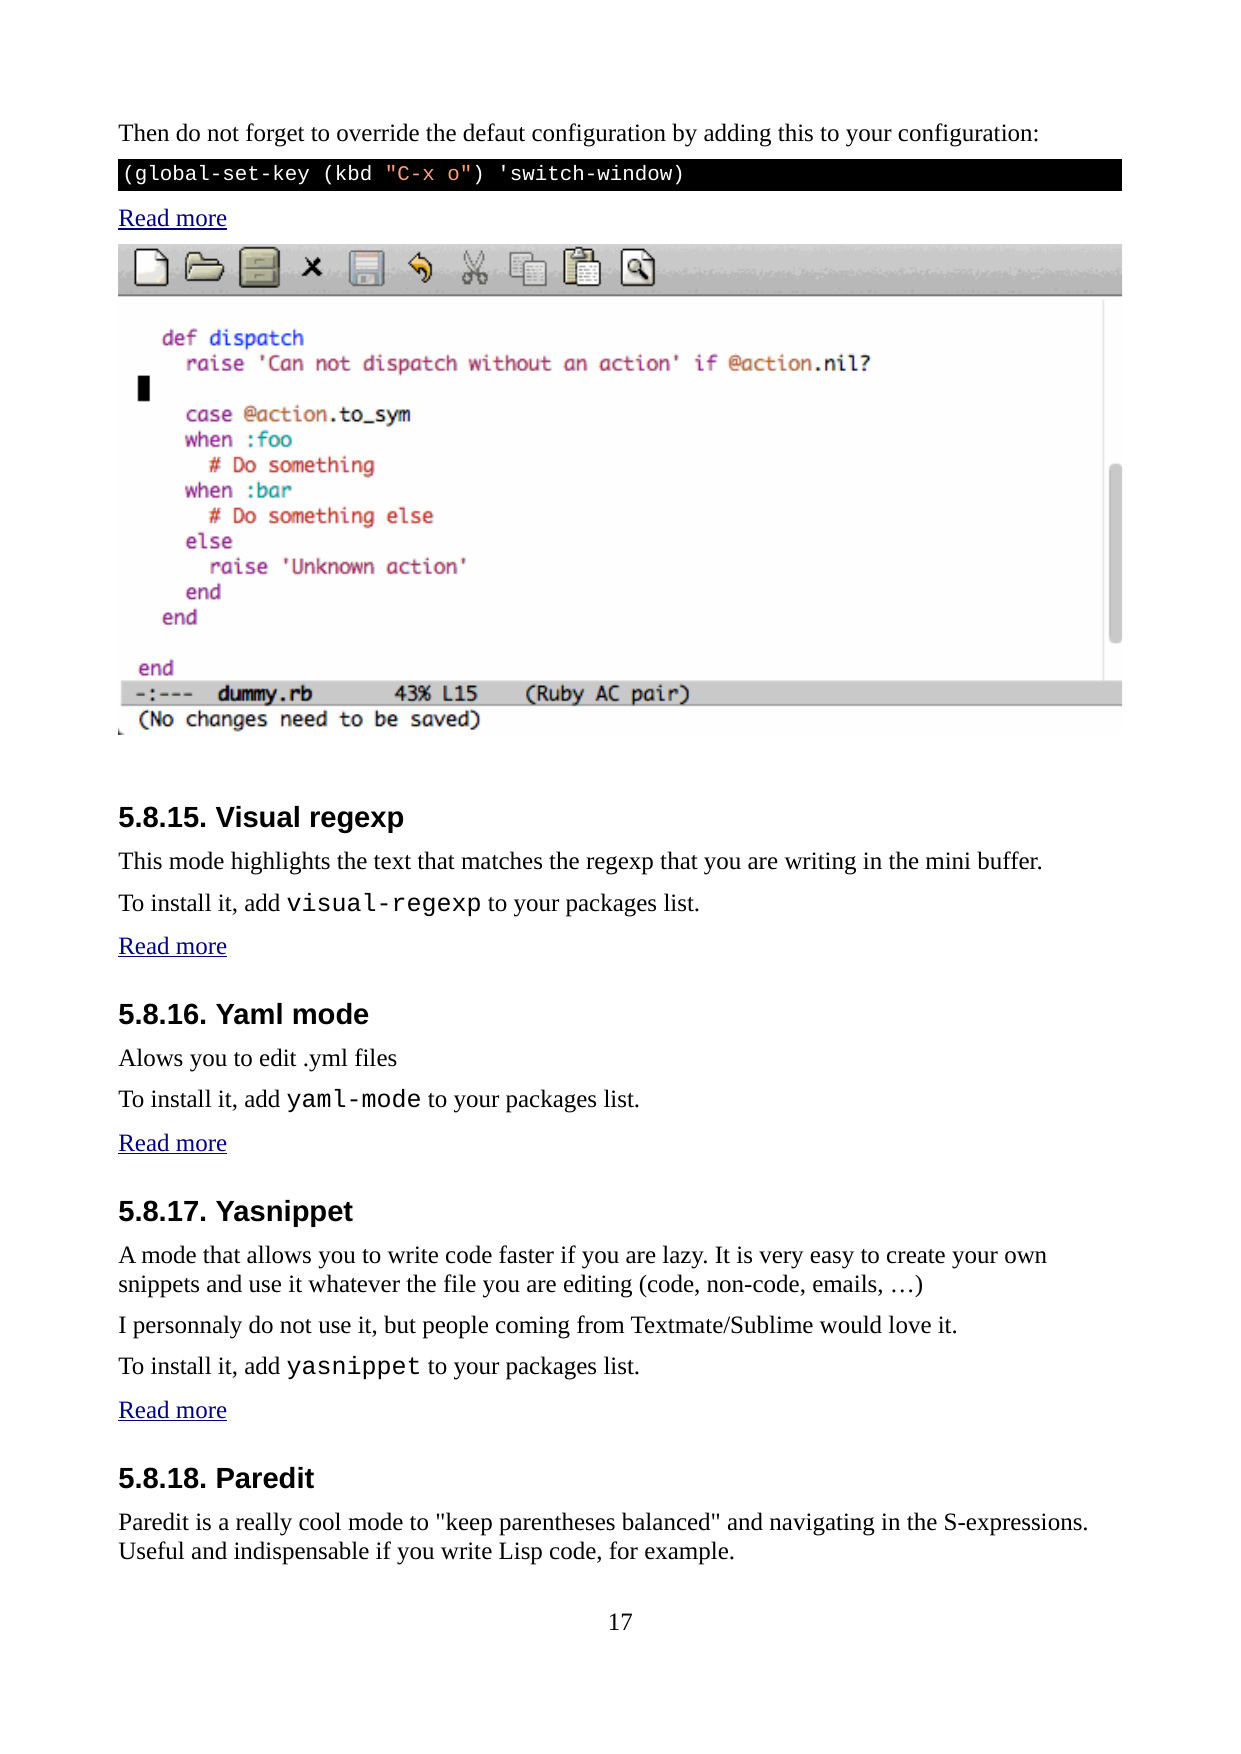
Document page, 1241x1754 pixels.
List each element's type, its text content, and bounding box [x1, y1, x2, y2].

text Read more [118, 1128, 1122, 1157]
text Then do not forget to override the defaut configuration by adding this to your configuration: [118, 118, 1122, 147]
text I personnaly do not use it, but people coming from Textmate/Sublime would love it. [118, 1310, 1122, 1339]
text To install it, add yaml-mode to your packages list. [118, 1084, 1122, 1115]
text This mode highlights the text that matches the regexp that you are writing in the mini buffer. [118, 846, 1122, 875]
text Paredit is a really cool mode to "keep parentheses balanced" and navigating in the S-expressions. Useful and indispensable if you write Lisp code, for example. [118, 1507, 1122, 1564]
subtitle Paredit [118, 1461, 1122, 1494]
text A mode that allows you to write code faster if you are lazy. It is very easy to create your own snippets and use it whatever the file you are editing (code, non-code, emails, …) [118, 1240, 1122, 1298]
text Alows you to edit .yml files [118, 1043, 1122, 1072]
subtitle Visual regexp [118, 800, 1122, 834]
subtitle Yaml mode [118, 997, 1122, 1031]
text To install it, add yasnippet to your packages list. [118, 1351, 1122, 1382]
subtitle Yasnippet [118, 1194, 1122, 1228]
text To install it, add visual-regexp to your packages list. [118, 888, 1122, 918]
text Read more [118, 1395, 1122, 1423]
text Read more [118, 931, 1122, 960]
text Read more [118, 203, 1122, 232]
text (global-set-key (kbd "C-x o") 'switch-window) [119, 160, 1121, 190]
